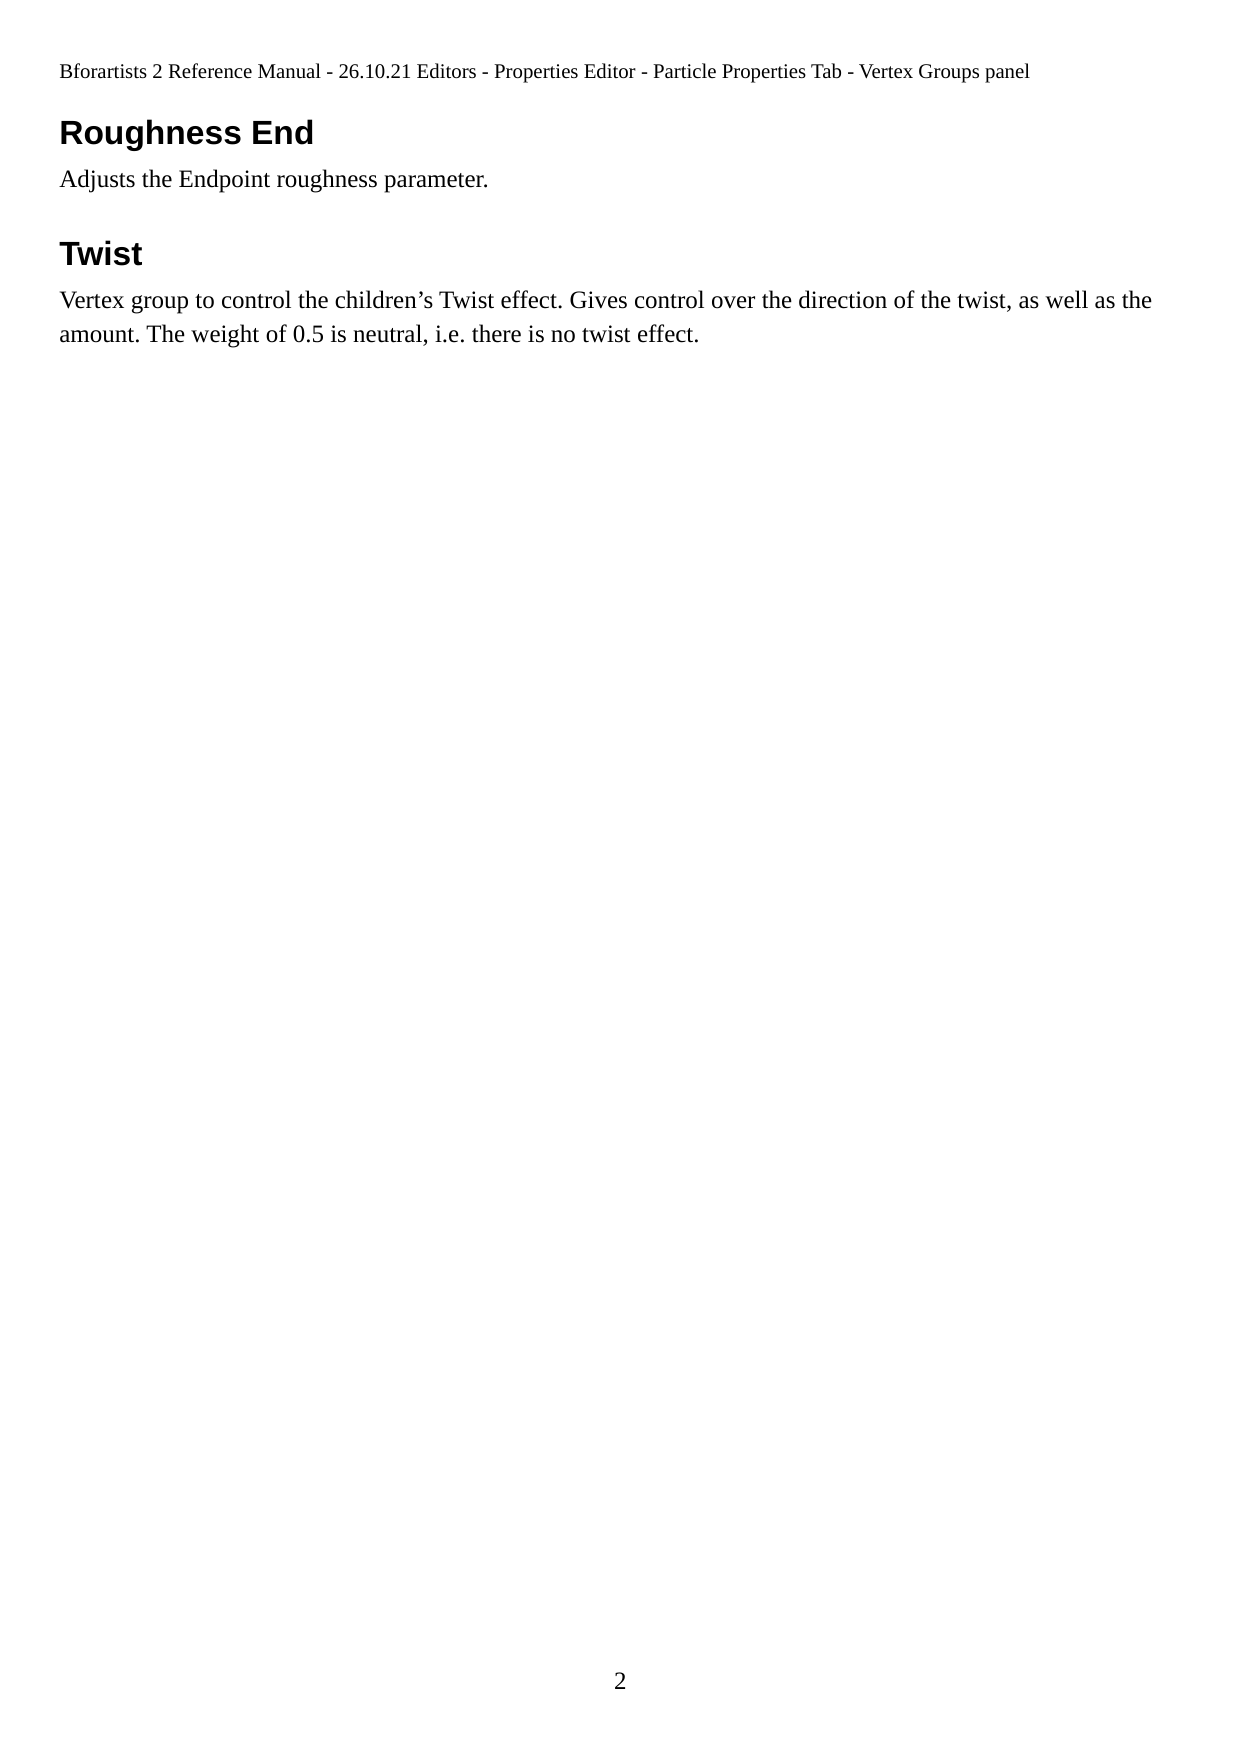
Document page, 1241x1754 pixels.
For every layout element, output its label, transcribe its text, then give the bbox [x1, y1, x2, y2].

subtitle Twist [59, 234, 1181, 272]
text Vertex group to control the children’s Twist effect. Gives control over the direction of the twist, as well as the amount. The weight of 0.5 is neutral, i.e. there is no twist effect. [59, 285, 1181, 348]
text Adjusts the Endpoint roughness parameter. [59, 164, 1181, 192]
subtitle Roughness End [59, 113, 1181, 151]
